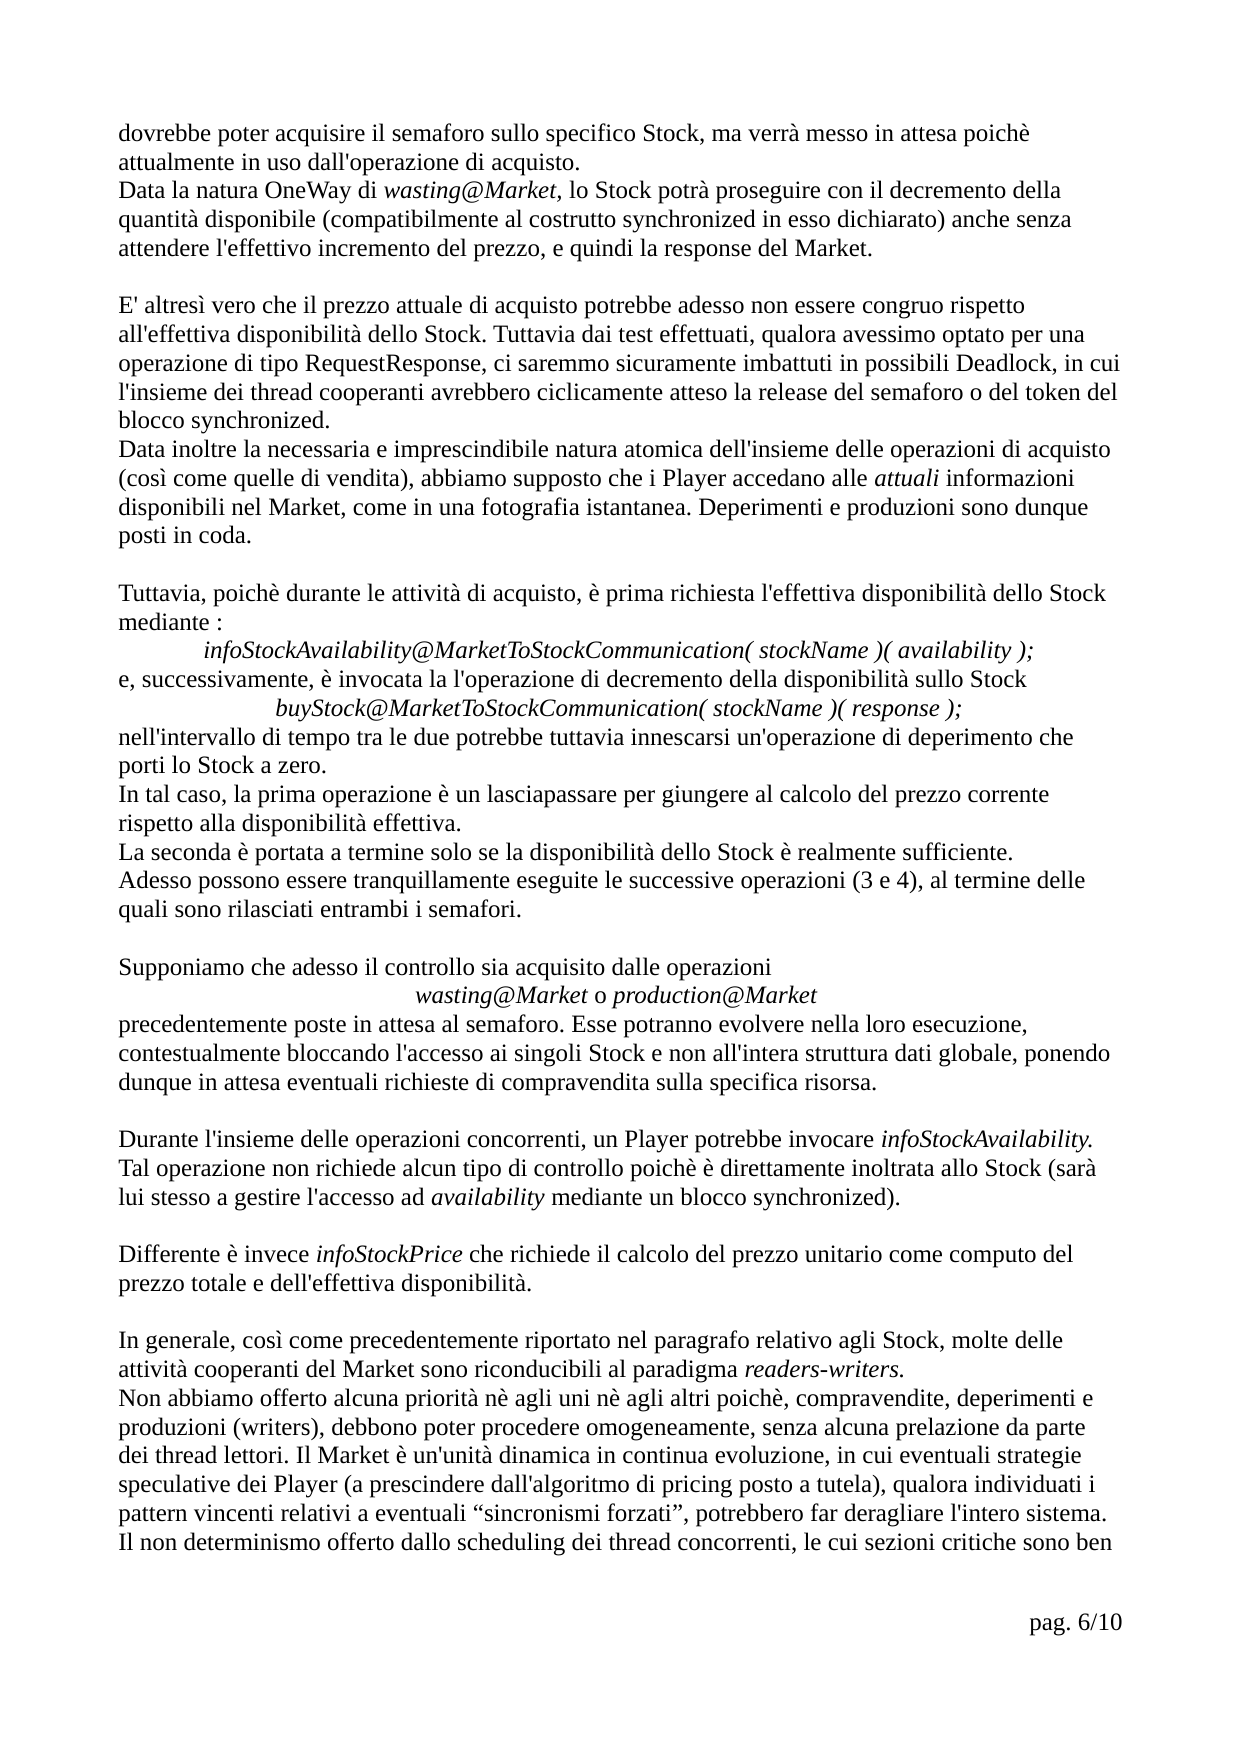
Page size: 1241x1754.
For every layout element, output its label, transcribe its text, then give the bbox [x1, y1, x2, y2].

text In tal caso, la prima operazione è un lasciapassare per giungere al calcolo del prezzo corrente rispetto alla disponibilità effettiva. [118, 779, 1122, 837]
text In generale, così come precedentemente riportato nel paragrafo relativo agli Stock, molte delle attività cooperanti del Market sono riconducibili al paradigma readers-writers. [118, 1326, 1122, 1383]
text dovrebbe poter acquisire il semaforo sullo specifico Stock, ma verrà messo in attesa poichè attualmente in uso dall'operazione di acquisto. [118, 118, 1122, 176]
text wasting@Market o production@Market [118, 981, 1122, 1009]
text Differente è invece infoStockPrice che richiede il calcolo del prezzo unitario come computo del prezzo totale e dell'effettiva disponibilità. [118, 1239, 1122, 1297]
text infoStockAvailability@MarketToStockCommunication( stockName )( availability ); [118, 636, 1122, 664]
text Tuttavia, poichè durante le attività di acquisto, è prima richiesta l'effettiva disponibilità dello Stock mediante : [118, 578, 1122, 636]
text Supponiamo che adesso il controllo sia acquisito dalle operazioni [118, 952, 1122, 981]
text Non abbiamo offerto alcuna priorità nè agli uni nè agli altri poichè, compravendite, deperimenti e produzioni (writers), debbono poter procedere omogeneamente, senza alcuna prelazione da parte dei thread lettori. Il Market è un'unità dinamica in continua evoluzione, in cui eventuali strategie speculative dei Player (a prescindere dall'algoritmo di pricing posto a tutela), qualora individuati i pattern vincenti relativi a eventuali “sincronismi forzati”, potrebbero far deragliare l'intero sistema. [118, 1383, 1122, 1527]
text La seconda è portata a termine solo se la disponibilità dello Stock è realmente sufficiente. [118, 837, 1122, 866]
text Data inoltre la necessaria e imprescindibile natura atomica dell'insieme delle operazioni di acquisto (così come quelle di vendita), abbiamo supposto che i Player accedano alle attuali informazioni disponibili nel Market, come in una fotografia istantanea. Deperimenti e produzioni sono dunque posti in coda. [118, 434, 1122, 549]
text E' altresì vero che il prezzo attuale di acquisto potrebbe adesso non essere congruo rispetto all'effettiva disponibilità dello Stock. Tuttavia dai test effettuati, qualora avessimo optato per una operazione di tipo RequestResponse, ci saremmo sicuramente imbattuti in possibili Deadlock, in cui l'insieme dei thread cooperanti avrebbero ciclicamente atteso la release del semaforo o del token del blocco synchronized. [118, 291, 1122, 434]
text Durante l'insieme delle operazioni concorrenti, un Player potrebbe invocare infoStockAvailability. Tal operazione non richiede alcun tipo di controllo poichè è direttamente inoltrata allo Stock (sarà lui stesso a gestire l'accesso ad availability mediante un blocco synchronized). [118, 1124, 1122, 1211]
text nell'intervallo di tempo tra le due potrebbe tuttavia innescarsi un'operazione di deperimento che porti lo Stock a zero. [118, 722, 1122, 779]
text Data la natura OneWay di wasting@Market, lo Stock potrà proseguire con il decremento della quantità disponibile (compatibilmente al costrutto synchronized in esso dichiarato) anche senza attendere l'effettivo incremento del prezzo, e quindi la response del Market. [118, 176, 1122, 262]
text e, successivamente, è invocata la l'operazione di decremento della disponibilità sullo Stock [118, 664, 1122, 693]
text precedentemente poste in attesa al semaforo. Esse potranno evolvere nella loro esecuzione, contestualmente bloccando l'accesso ai singoli Stock e non all'intera struttura dati globale, ponendo dunque in attesa eventuali richieste di compravendita sulla specifica risorsa. [118, 1009, 1122, 1096]
text Adesso possono essere tranquillamente eseguite le successive operazioni (3 e 4), al termine delle quali sono rilasciati entrambi i semafori. [118, 866, 1122, 923]
text Il non determinismo offerto dallo scheduling dei thread concorrenti, le cui sezioni critiche sono ben [118, 1527, 1122, 1556]
text buyStock@MarketToStockCommunication( stockName )( response ); [118, 693, 1122, 722]
